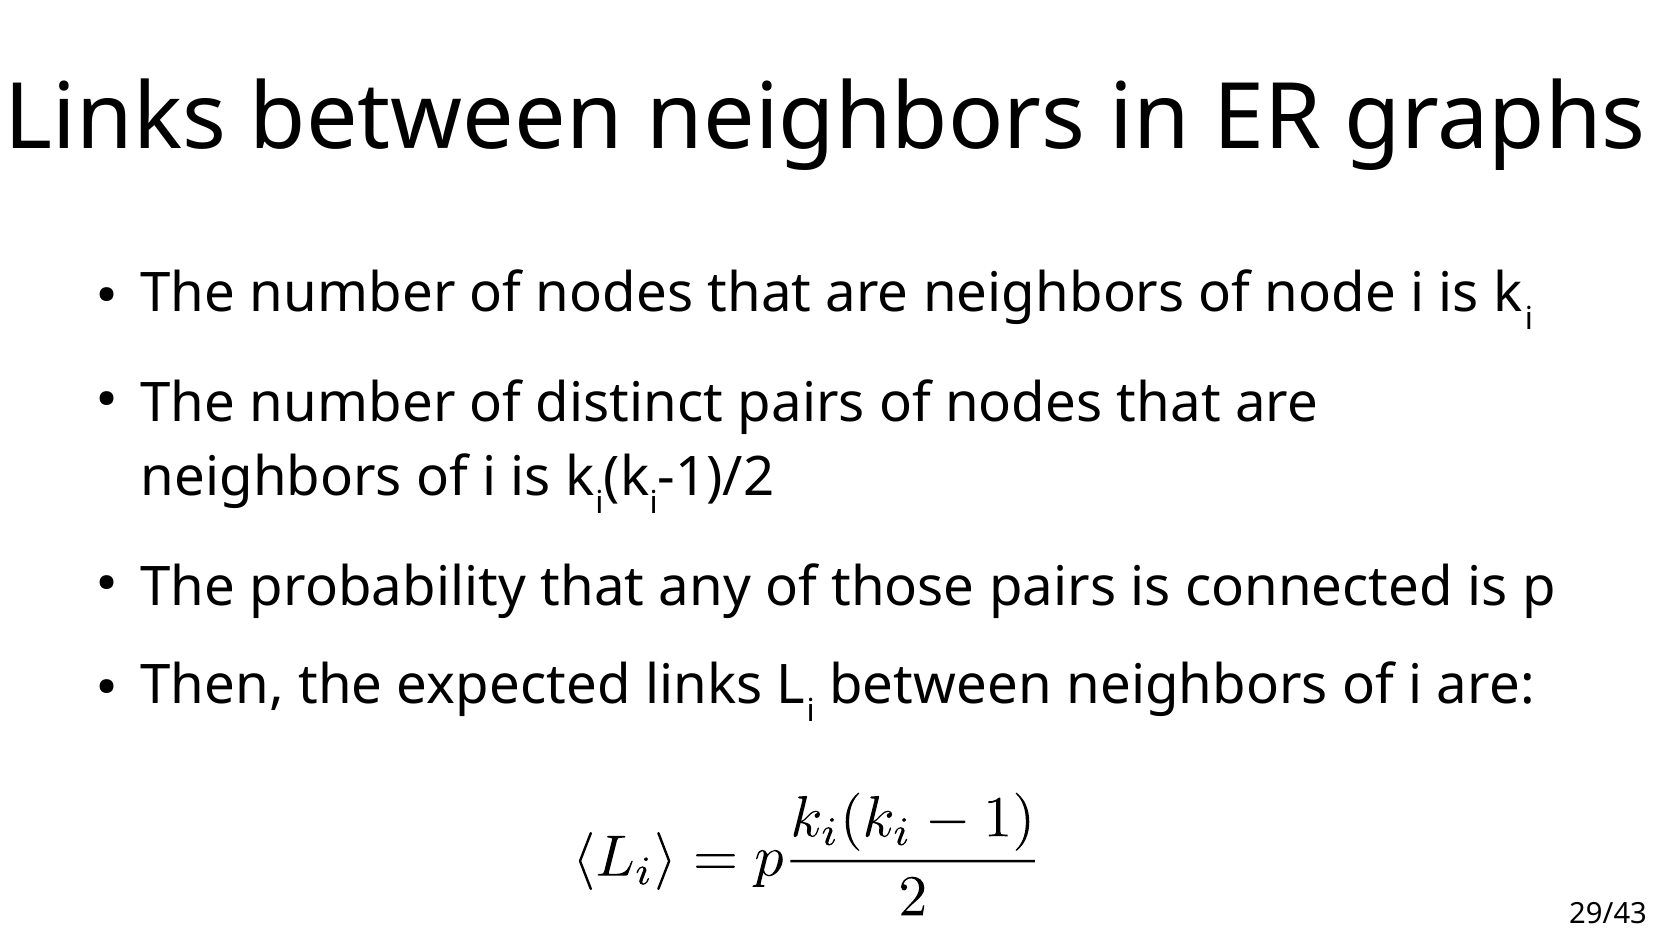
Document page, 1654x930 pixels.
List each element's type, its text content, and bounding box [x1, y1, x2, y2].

text_box [572, 792, 1036, 916]
list The number of nodes that are neighbors of node i is ki The number of distinct pairs of nodes that are neighbors of i is ki(ki-1)/2 The probability that any of those pairs is connected is p Then, the expected links Li between neighbors of i are: [82, 252, 1571, 793]
title Links between neighbors in ER graphs [0, 1, 1653, 226]
